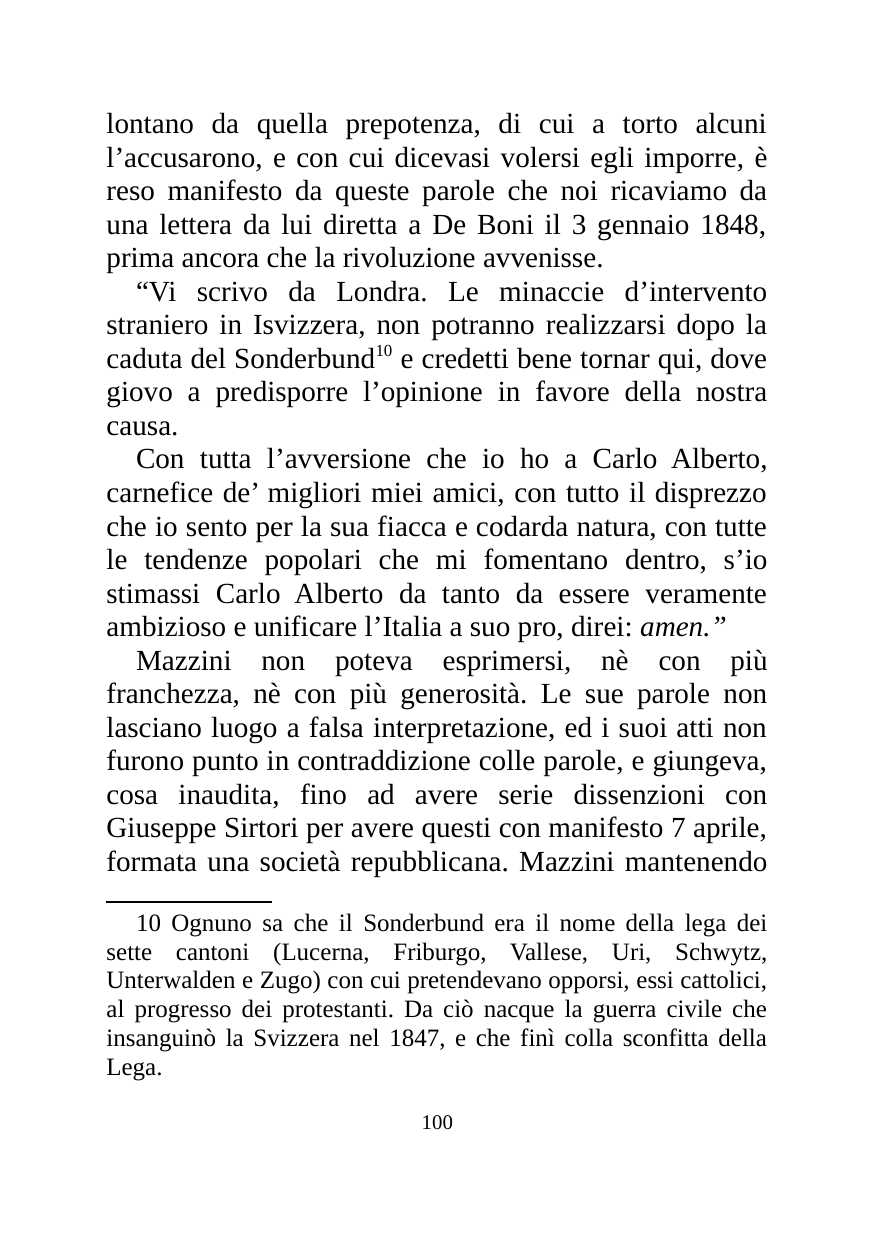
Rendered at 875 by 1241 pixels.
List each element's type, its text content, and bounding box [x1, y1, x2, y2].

text Mazzini non poteva esprimersi, nè con più franchezza, nè con più generosità. Le sue parole non lasciano luogo a falsa interpretazione, ed i suoi atti non furono punto in contraddizione colle parole, e giungeva, cosa inaudita, fino ad avere serie dissenzioni con Giuseppe Sirtori per avere questi con manifesto 7 aprile, formata una società repubblicana. Mazzini mantenendo [106, 643, 768, 878]
text “Vi scrivo da Londra. Le minaccie d’intervento straniero in Isvizzera, non potranno realizzarsi dopo la caduta del Sonderbund e credetti bene tornar qui, dove giovo a predisporre l’opinione in favore della nostra causa. [106, 274, 768, 442]
text Ognuno sa che il Sonderbund era il nome della lega dei sette cantoni (Lucerna, Friburgo, Vallese, Uri, Schwytz, Unterwalden e Zugo) con cui pretendevano opporsi, essi cattolici, al progresso dei protestanti. Da ciò nacque la guerra civile che insanguinò la Svizzera nel 1847, e che finì colla sconfitta della Lega. [106, 908, 768, 1080]
text Con tutta l’avversione che io ho a Carlo Alberto, carnefice de’ migliori miei amici, con tutto il disprezzo che io sento per la sua fiacca e codarda natura, con tutte le tendenze popolari che mi fomentano dentro, s’io stimassi Carlo Alberto da tanto da essere veramente ambizioso e unificare l’Italia a suo pro, direi: amen.” [106, 442, 768, 643]
text lontano da quella prepotenza, di cui a torto alcuni l’accusarono, e con cui dicevasi volersi egli imporre, è reso manifesto da queste parole che noi ricaviamo da una lettera da lui diretta a De Boni il 3 gennaio 1848, prima ancora che la rivoluzione avvenisse. [106, 106, 768, 274]
